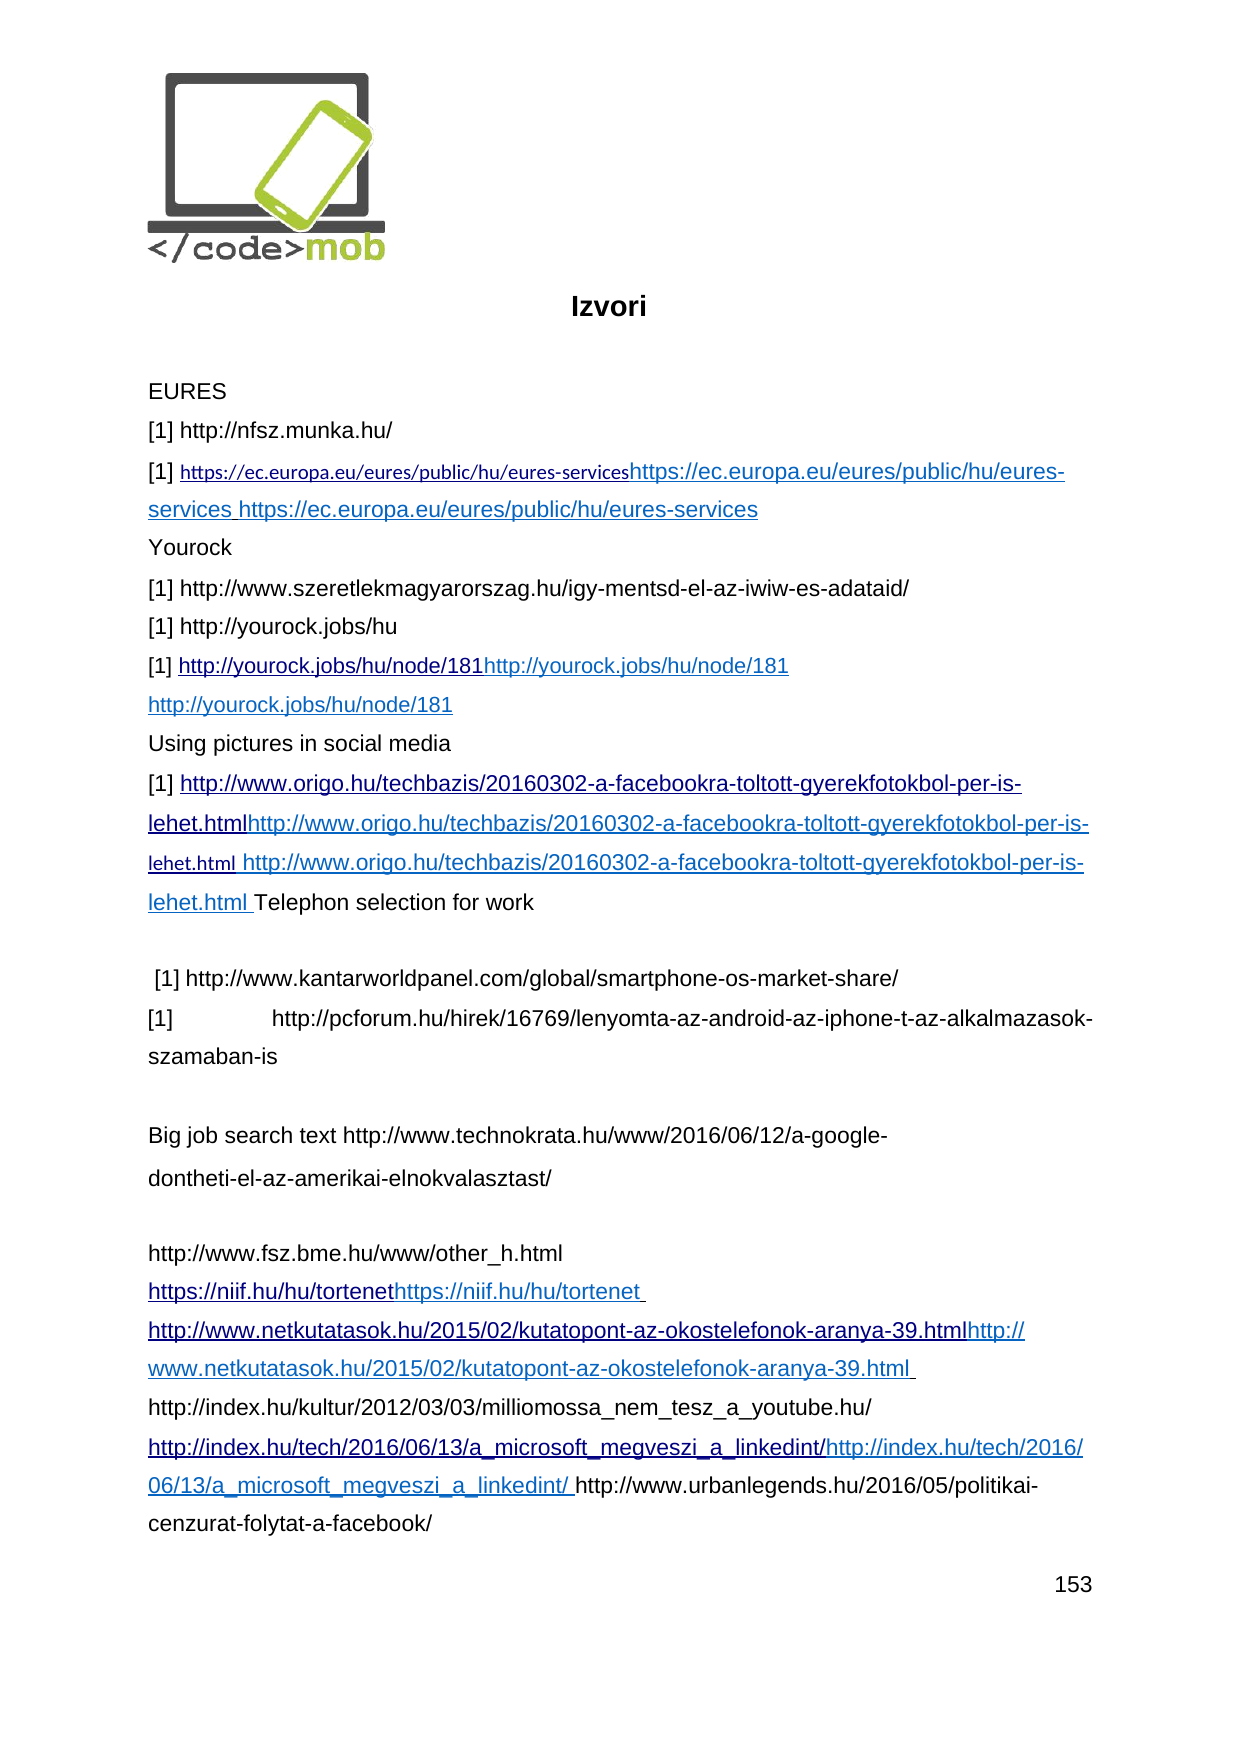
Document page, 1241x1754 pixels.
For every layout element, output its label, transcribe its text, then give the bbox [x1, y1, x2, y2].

text Yourock [148, 535, 1094, 561]
text [1] https://ec.europa.eu/eures/public/hu/eures-serviceshttps://ec.europa.eu/eures/public/hu/eures-services https://ec.europa.eu/eures/public/hu/eures-services [148, 458, 1094, 523]
text http://index.hu/tech/2016/06/13/a_microsoft_megveszi_a_linkedint/http://index.hu/tech/2016/ 06/13/a_microsoft_megveszi_a_linkedint/ http://www.urbanlegends.hu/2016/05/politikai-cenzurat-folytat-a-facebook/ [148, 1433, 1084, 1536]
text [1] http://nfsz.munka.hu/ [148, 418, 1094, 443]
list http://www.kantarworldpanel.com/global/smartphone-os-market-share/ [154, 964, 1094, 991]
text http://www.fsz.bme.hu/www/other_h.html https://niif.hu/hu/tortenethttps://niif.hu/hu/tortenet http://www.netkutatasok.hu/2015/02/kutatopont-az-okostelefonok-aranya-39.htmlhttp://www.netkutatasok.hu/2015/02/kutatopont-az-okostelefonok-aranya-39.html http://index.hu/kultur/2012/03/03/milliomossa_nem_tesz_a_youtube.hu/ [148, 1240, 1042, 1420]
text 153 [1054, 1571, 1094, 1598]
text [1] http://www.origo.hu/techbazis/20160302-a-facebookra-toltott-gyerekfotokbol-per-is-lehet.htmlhttp://www.origo.hu/techbazis/20160302-a-facebookra-toltott-gyerekfotokbol-per-is-lehet.html http://www.origo.hu/techbazis/20160302-a-facebookra-toltott-gyerekfotokbol-per-is-lehet.html Telephon selection for work [148, 770, 1094, 915]
picture [147, 73, 385, 263]
text [1] http://yourock.jobs/hu/node/181http://yourock.jobs/hu/node/181 http://yourock.jobs/hu/node/181 [148, 653, 819, 717]
text Big job search text http://www.technokrata.hu/www/2016/06/12/a-google-dontheti-el-az-amerikai-elnokvalasztast/ [148, 1122, 934, 1191]
list http://pcforum.hu/hirek/16769/lenyomta-az-android-az-iphone-t-az-alkalmazasok-szamaban-is [147, 1005, 1094, 1069]
text [1] http://www.szeretlekmagyarorszag.hu/igy-mentsd-el-az-iwiw-es-adataid/ [1] http://yourock.jobs/hu [148, 575, 911, 639]
text EURES [148, 379, 1094, 405]
text Using pictures in social media [148, 731, 1094, 756]
text Izvori [571, 289, 1094, 323]
